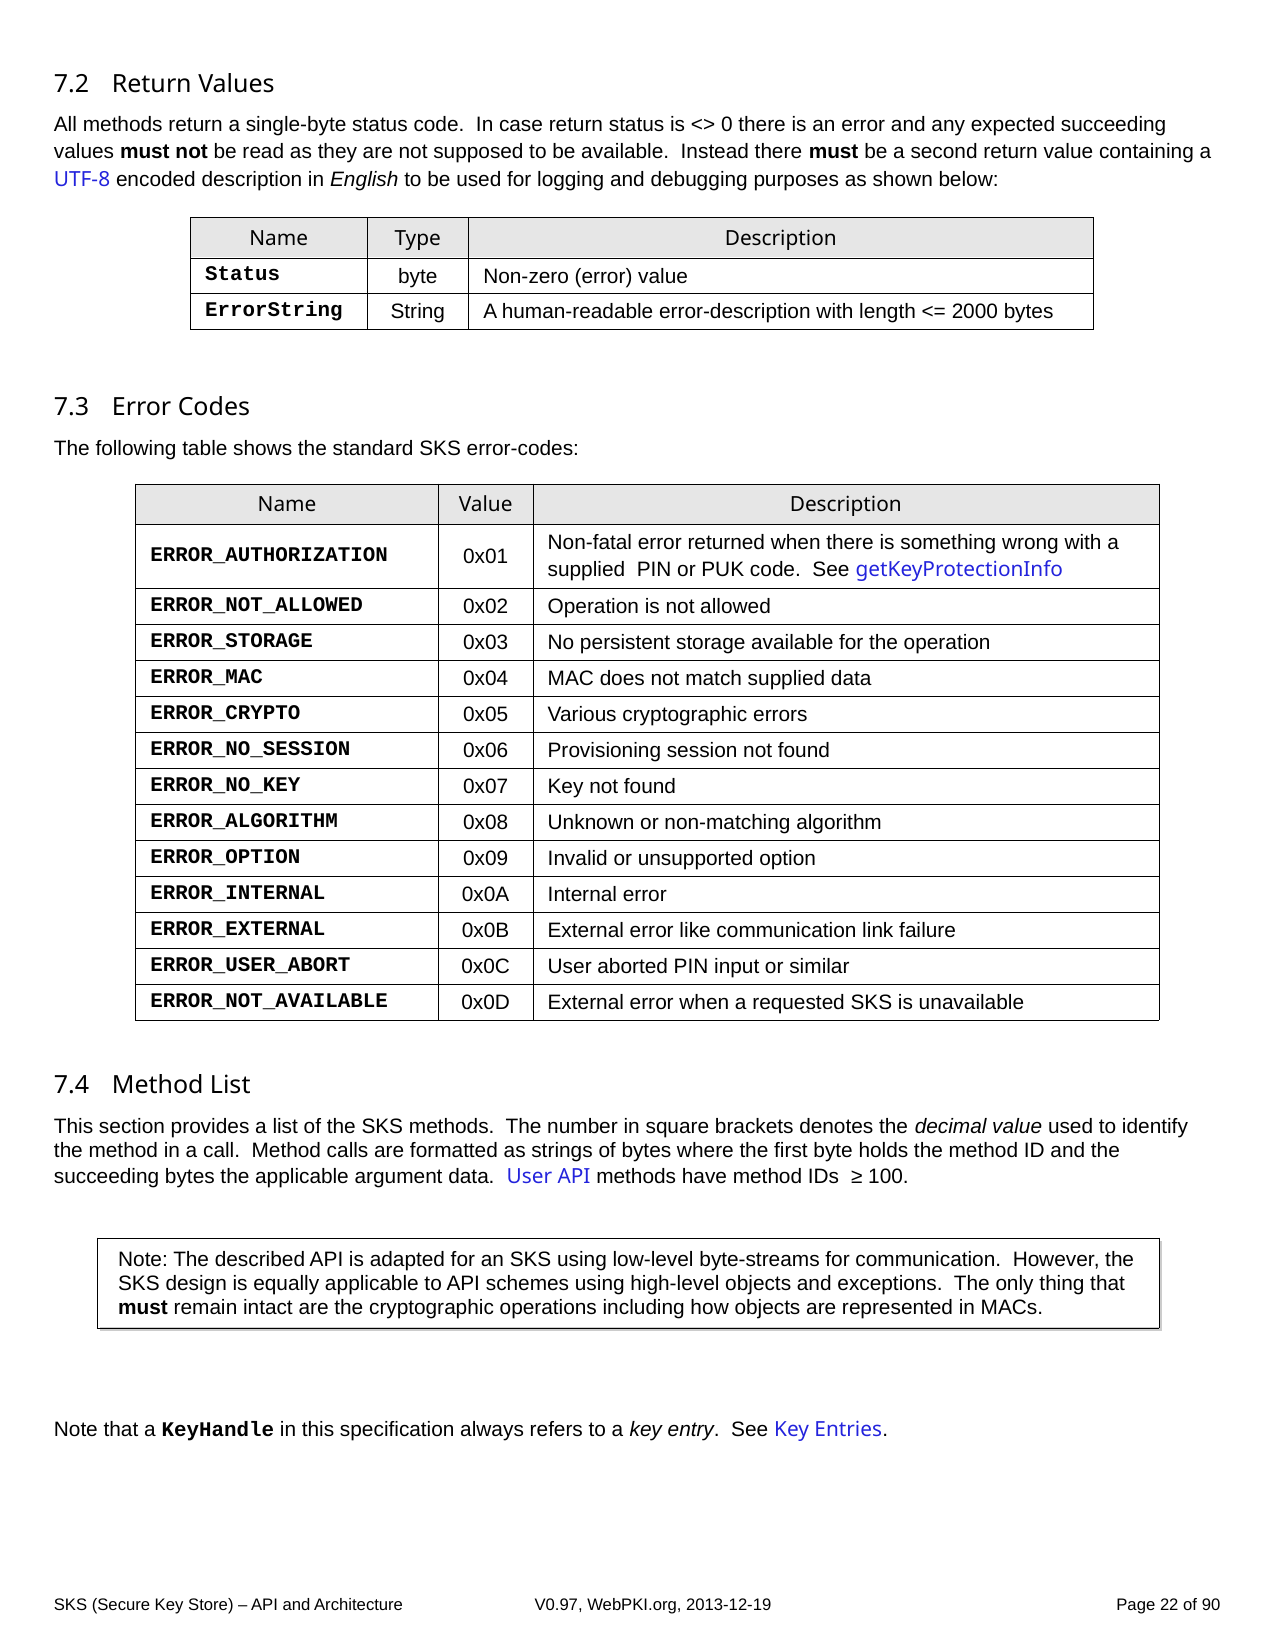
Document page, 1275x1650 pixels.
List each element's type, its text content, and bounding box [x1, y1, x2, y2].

table_cell Non-fatal error returned when there is something wrong with a supplied PIN or PUK code. See getKeyProtectionInfo [534, 525, 1159, 588]
table_cell ERROR_NOT_AVAILABLE [136, 985, 438, 1019]
table_cell 0x09 [439, 841, 533, 876]
table_cell String [368, 294, 468, 329]
table_header Name [136, 485, 438, 524]
table_cell ERROR_OPTION [136, 841, 438, 876]
table_cell 0x04 [439, 661, 533, 696]
text Note that a KeyHandle in this specification always refers to a key entry. See Key Entries. [54, 1414, 1221, 1442]
table_cell ErrorString [191, 294, 367, 329]
table_header Name [191, 218, 367, 257]
table_cell Unknown or non-matching algorithm [534, 805, 1159, 840]
table_header Description [534, 485, 1159, 524]
table_cell ERROR_NOT_ALLOWED [136, 589, 438, 624]
table_cell 0x02 [439, 589, 533, 624]
text This section provides a list of the SKS methods. The number in square brackets denotes the decimal value used to identify the method in a call. Method calls are formatted as strings of bytes where the first byte holds the method ID and the succeeding bytes the applicable argument data. User API methods have method IDs ≥ 100. [54, 1114, 1221, 1214]
table_cell Non-zero (error) value [469, 259, 1093, 293]
table_cell External error like communication link failure [534, 913, 1159, 948]
table_cell MAC does not match supplied data [534, 661, 1159, 696]
table_cell 0x03 [439, 625, 533, 660]
table_cell ERROR_EXTERNAL [136, 913, 438, 948]
table_cell ERROR_MAC [136, 661, 438, 696]
table_cell 0x08 [439, 805, 533, 840]
table_cell ERROR_AUTHORIZATION [136, 525, 438, 588]
table_cell ERROR_STORAGE [136, 625, 438, 660]
table_cell ERROR_INTERNAL [136, 877, 438, 912]
table_cell Invalid or unsupported option [534, 841, 1159, 876]
subtitle Error Codes [54, 389, 1221, 423]
table_cell 0x0C [439, 949, 533, 983]
table_cell 0x01 [439, 525, 533, 588]
text All methods return a single-byte status code. In case return status is <> 0 there is an error and any expected succeeding values must not be read as they are not supposed to be available. Instead there must be a second return value containing a UTF-8 encoded description in English to be used for logging and debugging purposes as shown below: [54, 112, 1221, 217]
table_cell 0x0B [439, 913, 533, 948]
table_cell A human-readable error-description with length <= 2000 bytes [469, 294, 1093, 329]
table_header Note: The described API is adapted for an SKS using low-level byte-streams for communication. However, the SKS design is equally applicable to API schemes using high-level objects and exceptions. The only thing that must remain intact are the cryptographic operations including how objects are represented in MACs. [98, 1239, 1159, 1327]
table_header Value [439, 485, 533, 524]
table_cell 0x0D [439, 985, 533, 1019]
subtitle Method List [54, 1067, 1221, 1101]
table_cell ERROR_CRYPTO [136, 697, 438, 732]
table_cell 0x06 [439, 733, 533, 768]
table_cell Key not found [534, 769, 1159, 804]
table_cell User aborted PIN input or similar [534, 949, 1159, 983]
table_cell 0x0A [439, 877, 533, 912]
table_cell Internal error [534, 877, 1159, 912]
table_cell Operation is not allowed [534, 589, 1159, 624]
table_cell 0x05 [439, 697, 533, 732]
text The following table shows the standard SKS error-codes: [54, 436, 1221, 483]
table_cell External error when a requested SKS is unavailable [534, 985, 1159, 1019]
table_cell ERROR_ALGORITHM [136, 805, 438, 840]
table_cell byte [368, 259, 468, 293]
table_cell 0x07 [439, 769, 533, 804]
subtitle Return Values [54, 66, 1221, 100]
table_cell Various cryptographic errors [534, 697, 1159, 732]
table_cell ERROR_NO_SESSION [136, 733, 438, 768]
table_header Type [368, 218, 468, 257]
table_cell ERROR_USER_ABORT [136, 949, 438, 983]
table_cell Status [191, 259, 367, 293]
table_cell ERROR_NO_KEY [136, 769, 438, 804]
table_cell No persistent storage available for the operation [534, 625, 1159, 660]
table_header Description [469, 218, 1093, 257]
table_cell Provisioning session not found [534, 733, 1159, 768]
